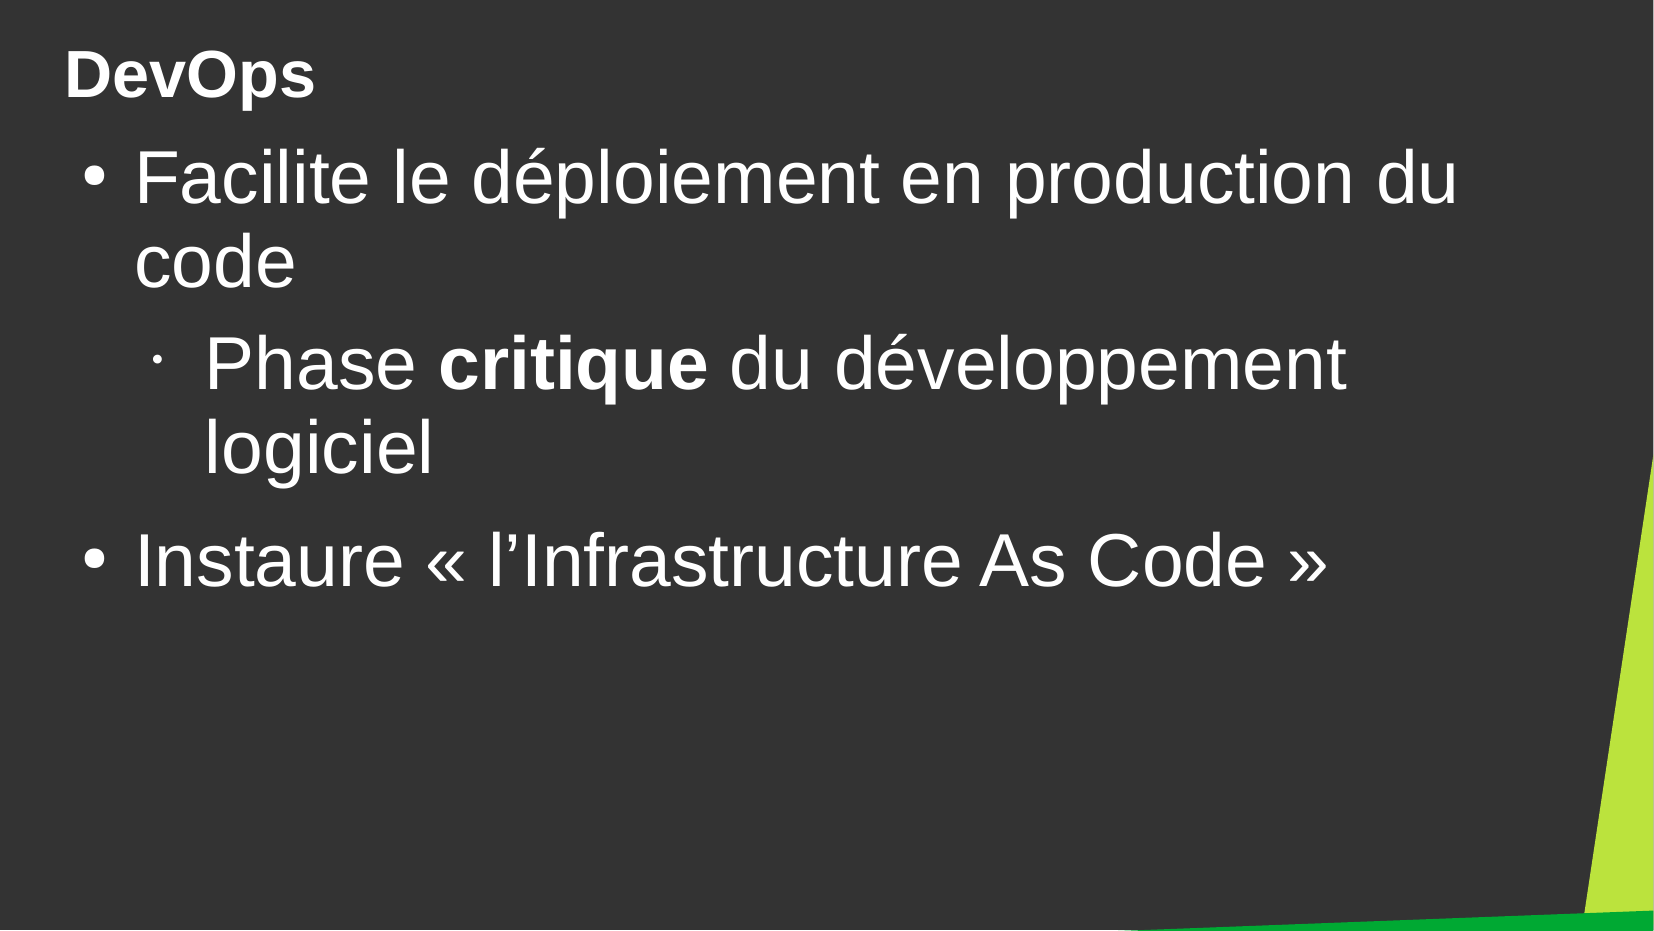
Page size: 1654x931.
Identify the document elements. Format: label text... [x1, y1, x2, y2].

text_box [1118, 450, 1654, 931]
title DevOps [64, 37, 1388, 115]
list Facilite le déploiement en production du code Phase critique du développement logiciel Instaure « l’Infrastructure As Code » [63, 135, 1542, 827]
